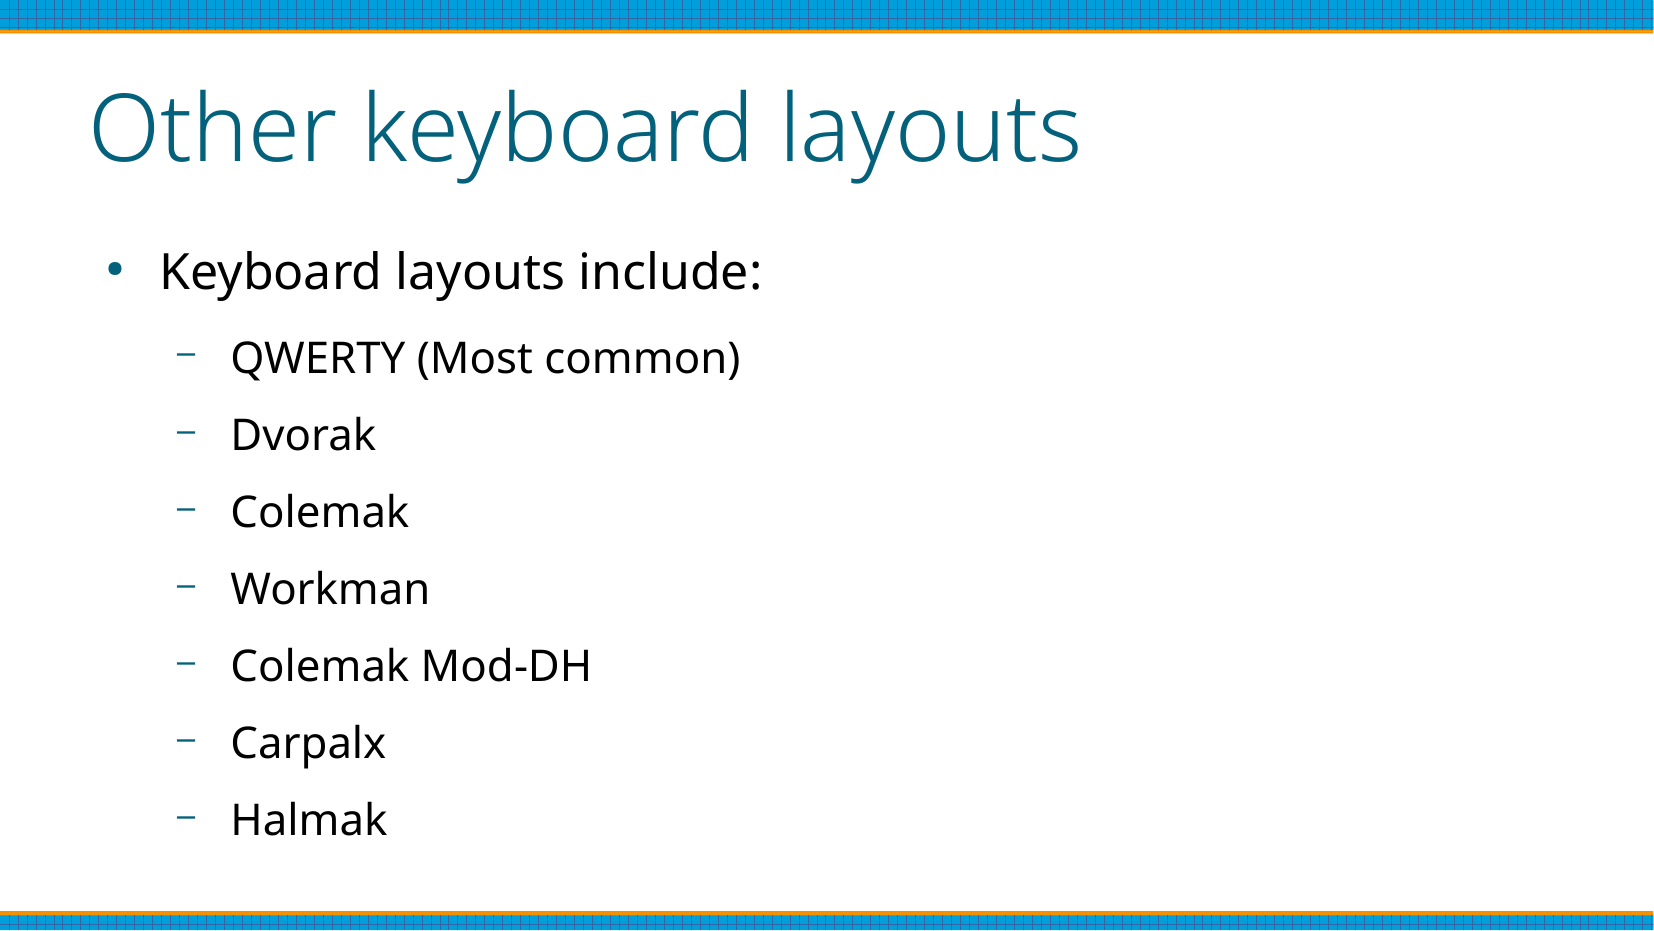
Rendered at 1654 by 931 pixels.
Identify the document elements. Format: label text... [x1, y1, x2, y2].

title Other keyboard layouts [88, 44, 1565, 207]
list Keyboard layouts include: QWERTY (Most common) Dvorak Colemak Workman Colemak Mod-DH Carpalx Halmak [88, 236, 1565, 901]
